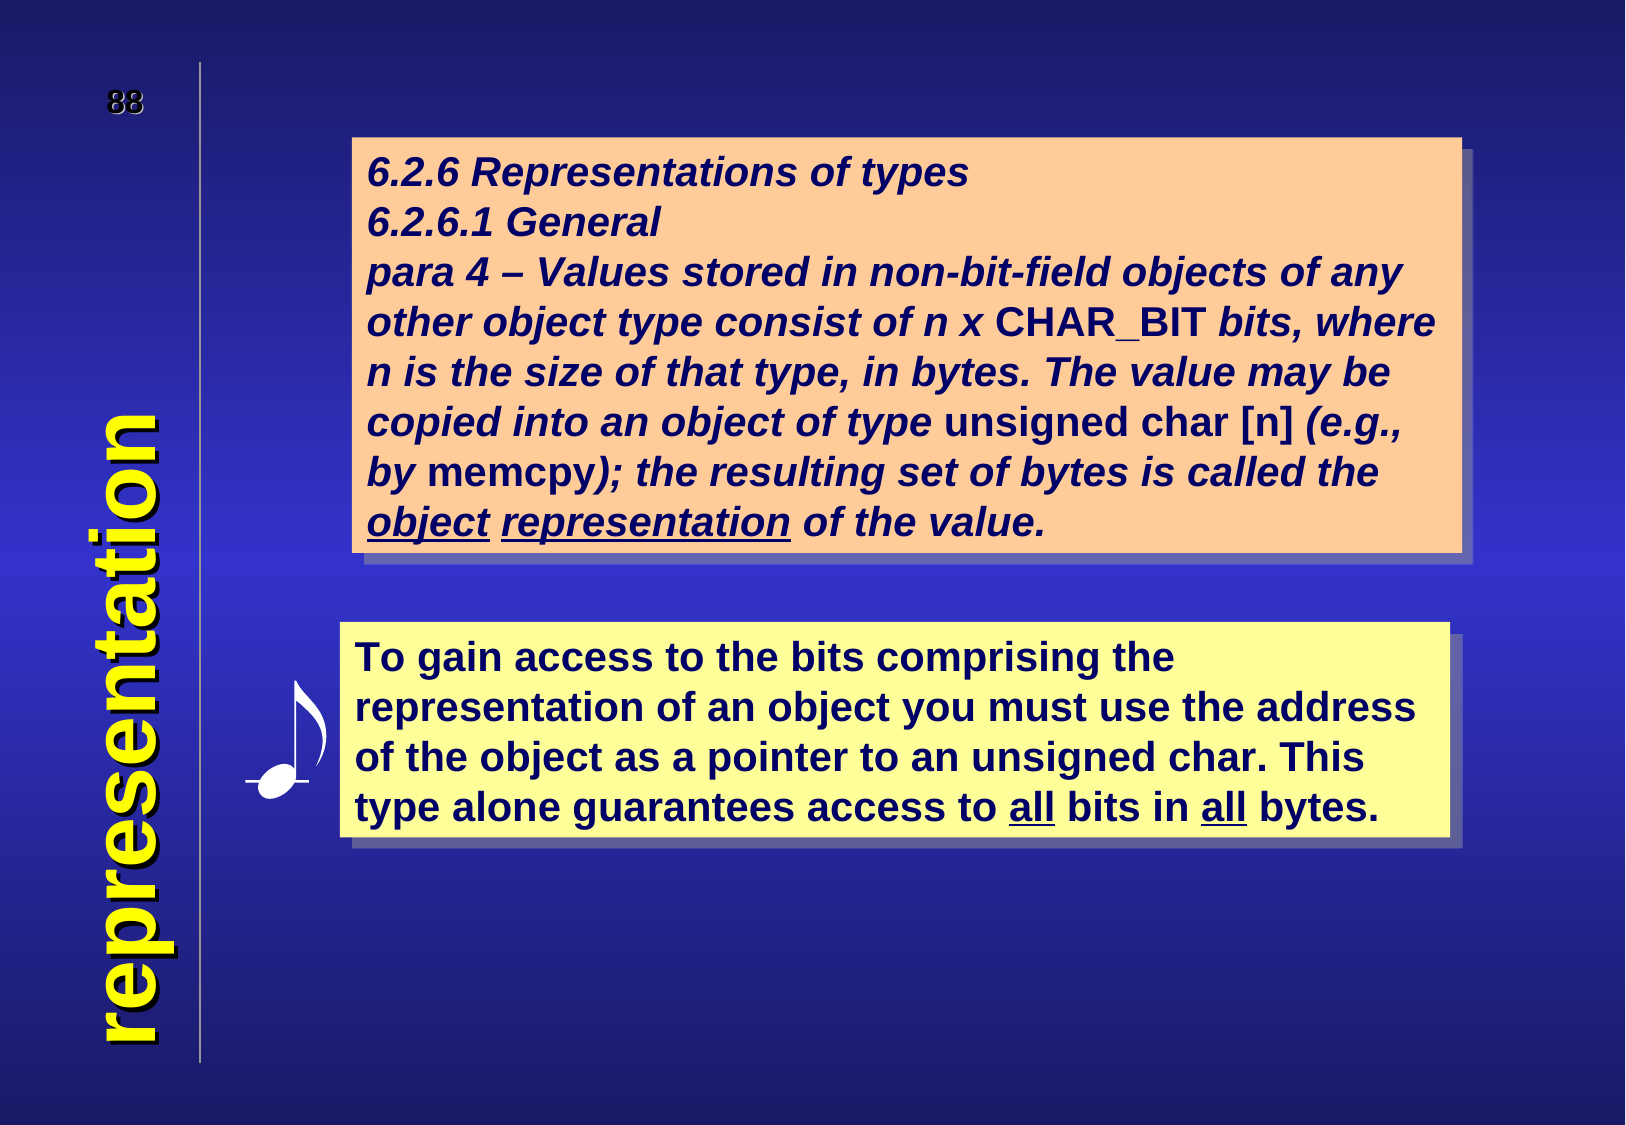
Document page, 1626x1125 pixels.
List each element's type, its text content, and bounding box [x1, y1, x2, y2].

text_box 6.2.6 Representations of types 6.2.6.1 General para 4 – Values stored in non-bit-field objects of any other object type consist of n x CHAR_BIT bits, where n is the size of that type, in bytes. The value may be copied into an object of type unsigned char [n] (e.g., by memcpy); the resulting set of bytes is called the object representation of the value. [351, 137, 1463, 553]
text_box [245, 680, 327, 799]
text_box To gain access to the bits comprising the representation of an object you must use the address of the object as a pointer to an unsigned char. This type alone guarantees access to all bits in all bytes. [339, 621, 1451, 838]
title representation [50, 187, 188, 1063]
list [212, 62, 1593, 1063]
